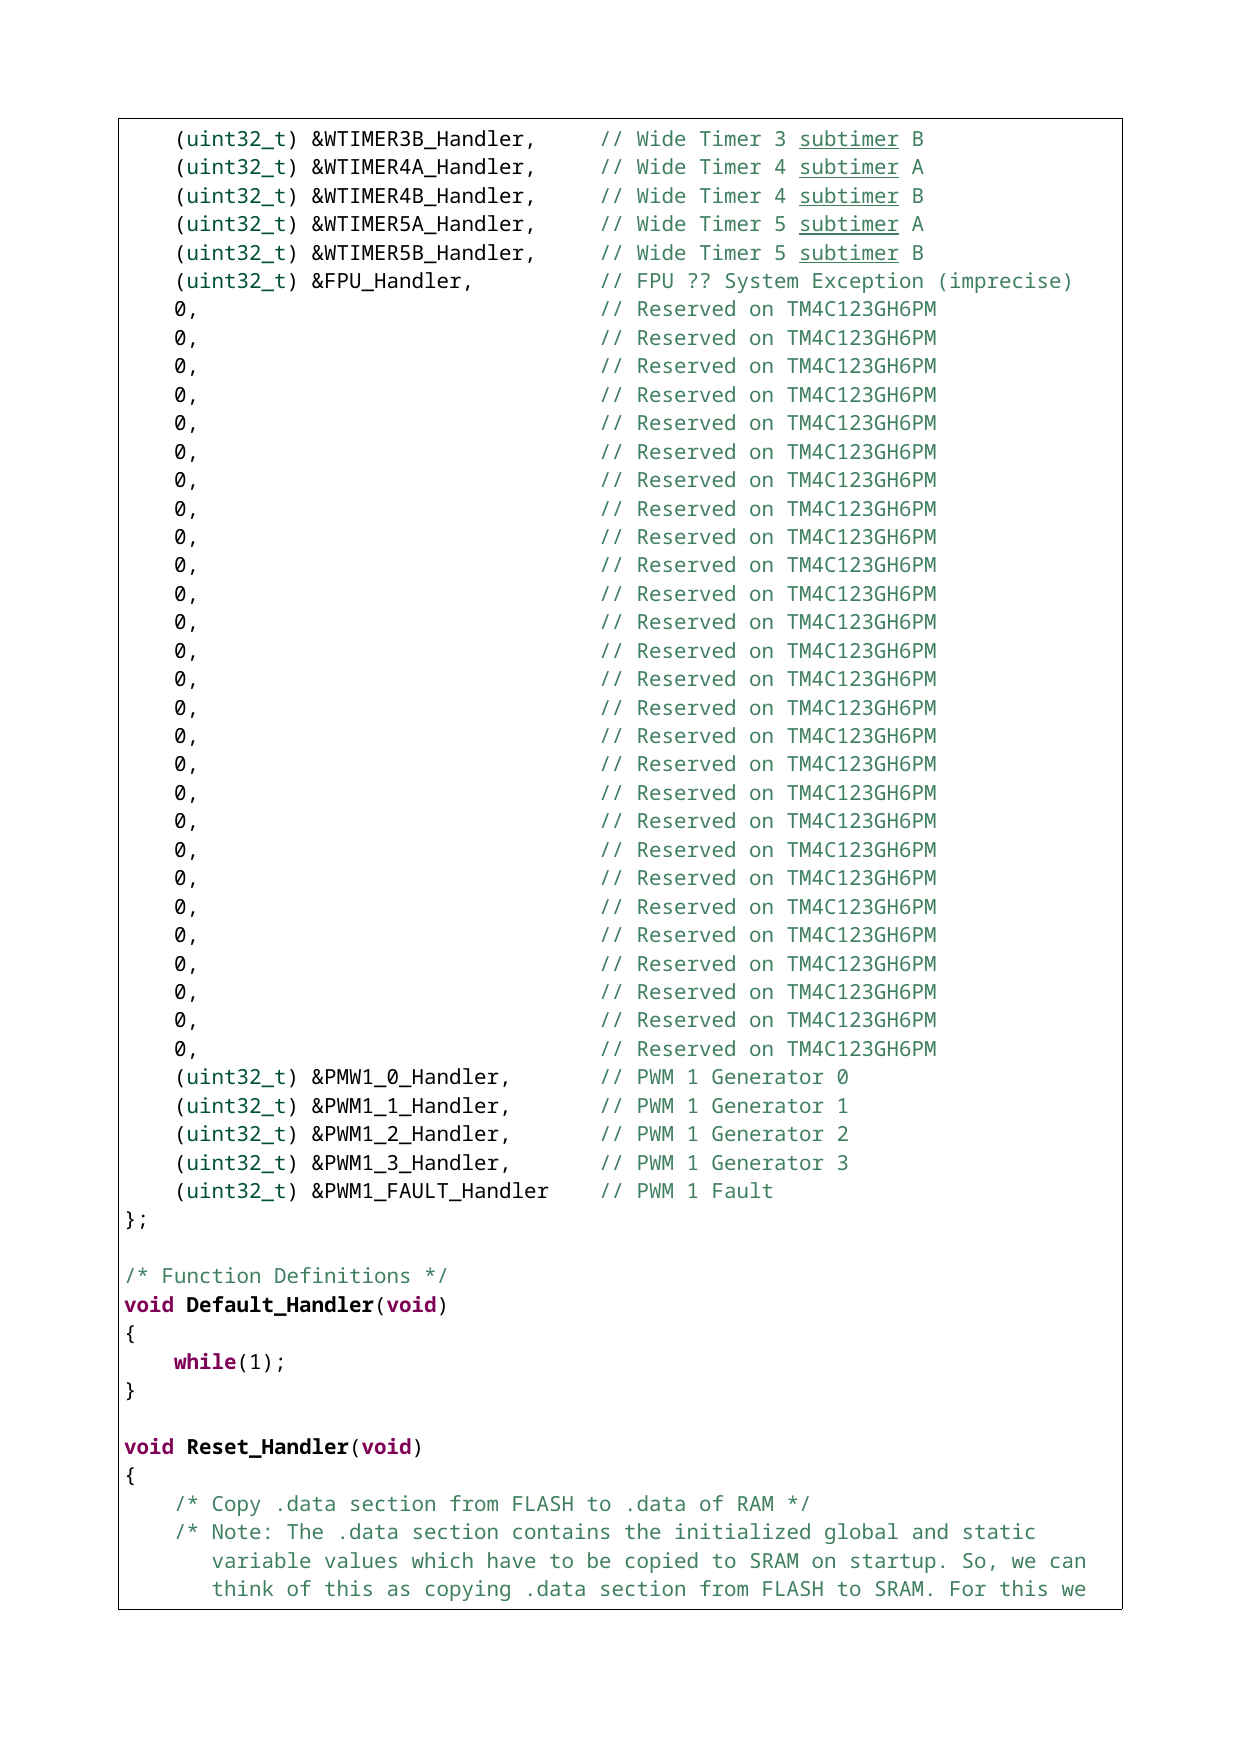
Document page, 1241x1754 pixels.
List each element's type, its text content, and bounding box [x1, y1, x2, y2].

table_cell (uint32_t) &WTIMER3B_Handler, // Wide Timer 3 subtimer B (uint32_t) &WTIMER4A_Handler, // Wide Timer 4 subtimer A (uint32_t) &WTIMER4B_Handler, // Wide Timer 4 subtimer B (uint32_t) &WTIMER5A_Handler, // Wide Timer 5 subtimer A (uint32_t) &WTIMER5B_Handler, // Wide Timer 5 subtimer B (uint32_t) &FPU_Handler, // FPU ?? System Exception (imprecise) 0, // Reserved on TM4C123GH6PM 0, // Reserved on TM4C123GH6PM 0, // Reserved on TM4C123GH6PM 0, // Reserved on TM4C123GH6PM 0, // Reserved on TM4C123GH6PM 0, // Reserved on TM4C123GH6PM 0, // Reserved on TM4C123GH6PM 0, // Reserved on TM4C123GH6PM 0, // Reserved on TM4C123GH6PM 0, // Reserved on TM4C123GH6PM 0, // Reserved on TM4C123GH6PM 0, // Reserved on TM4C123GH6PM 0, // Reserved on TM4C123GH6PM 0, // Reserved on TM4C123GH6PM 0, // Reserved on TM4C123GH6PM 0, // Reserved on TM4C123GH6PM 0, // Reserved on TM4C123GH6PM 0, // Reserved on TM4C123GH6PM 0, // Reserved on TM4C123GH6PM 0, // Reserved on TM4C123GH6PM 0, // Reserved on TM4C123GH6PM 0, // Reserved on TM4C123GH6PM 0, // Reserved on TM4C123GH6PM 0, // Reserved on TM4C123GH6PM 0, // Reserved on TM4C123GH6PM 0, // Reserved on TM4C123GH6PM 0, // Reserved on TM4C123GH6PM (uint32_t) &PMW1_0_Handler, // PWM 1 Generator 0 (uint32_t) &PWM1_1_Handler, // PWM 1 Generator 1 (uint32_t) &PWM1_2_Handler, // PWM 1 Generator 2 (uint32_t) &PWM1_3_Handler, // PWM 1 Generator 3 (uint32_t) &PWM1_FAULT_Handler // PWM 1 Fault }; /* Function Definitions */ void Default_Handler(void) { while(1); } void Reset_Handler(void) { /* Copy .data section from FLASH to .data of RAM */ /* Note: The .data section contains the initialized global and static variable values which have to be copied to SRAM on startup. So, we can think of this as copying .data section from FLASH to SRAM. For this we [119, 119, 1122, 1608]
